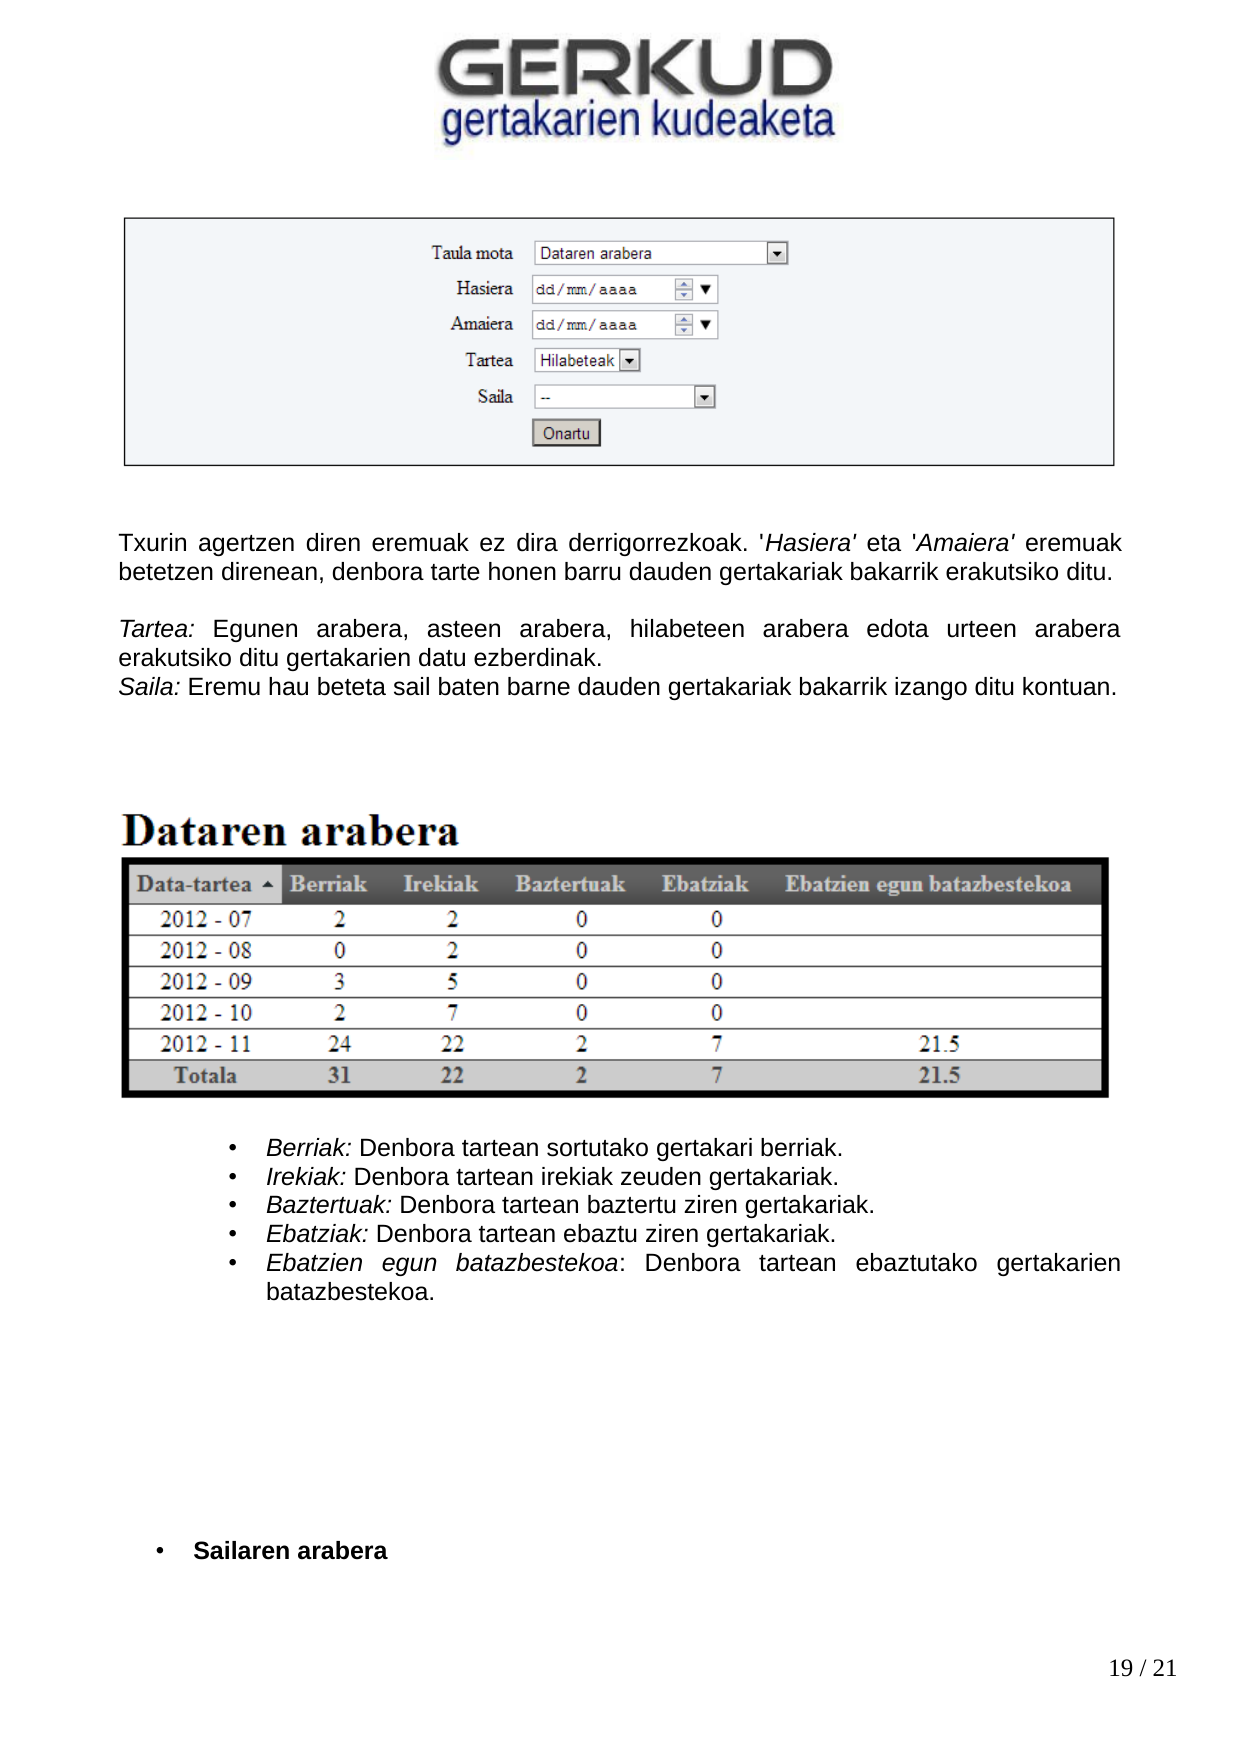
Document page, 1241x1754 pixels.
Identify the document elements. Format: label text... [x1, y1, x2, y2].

list Ebatziak: Denbora tartean ebaztu ziren gertakariak. [228, 1219, 1122, 1248]
text Txurin agertzen diren eremuak ez dira derrigorrezkoak. 'Hasiera' eta 'Amaiera' eremuak betetzen direnean, denbora tarte honen barru dauden gertakariak bakarrik erakutsiko ditu. [118, 528, 1122, 585]
list Berriak: Denbora tartean sortutako gertakari berriak. [228, 1133, 1122, 1162]
picture [118, 215, 1123, 471]
text Saila: Eremu hau beteta sail baten barne dauden gertakariak bakarrik izango ditu kontuan. [118, 671, 1122, 700]
picture [110, 810, 1115, 1104]
list Irekiak: Denbora tartean irekiak zeuden gertakariak. [228, 1162, 1122, 1191]
text Tartea: Egunen arabera, asteen arabera, hilabeteen arabera edota urteen arabera erakutsiko ditu gertakarien datu ezberdinak. [118, 614, 1122, 671]
list Ebatzien egun batazbestekoa: Denbora tartean ebaztutako gertakarien batazbestekoa. [228, 1248, 1122, 1306]
picture [434, 23, 844, 160]
list Sailaren arabera [156, 1536, 1122, 1565]
list Baztertuak: Denbora tartean baztertu ziren gertakariak. [228, 1191, 1122, 1219]
